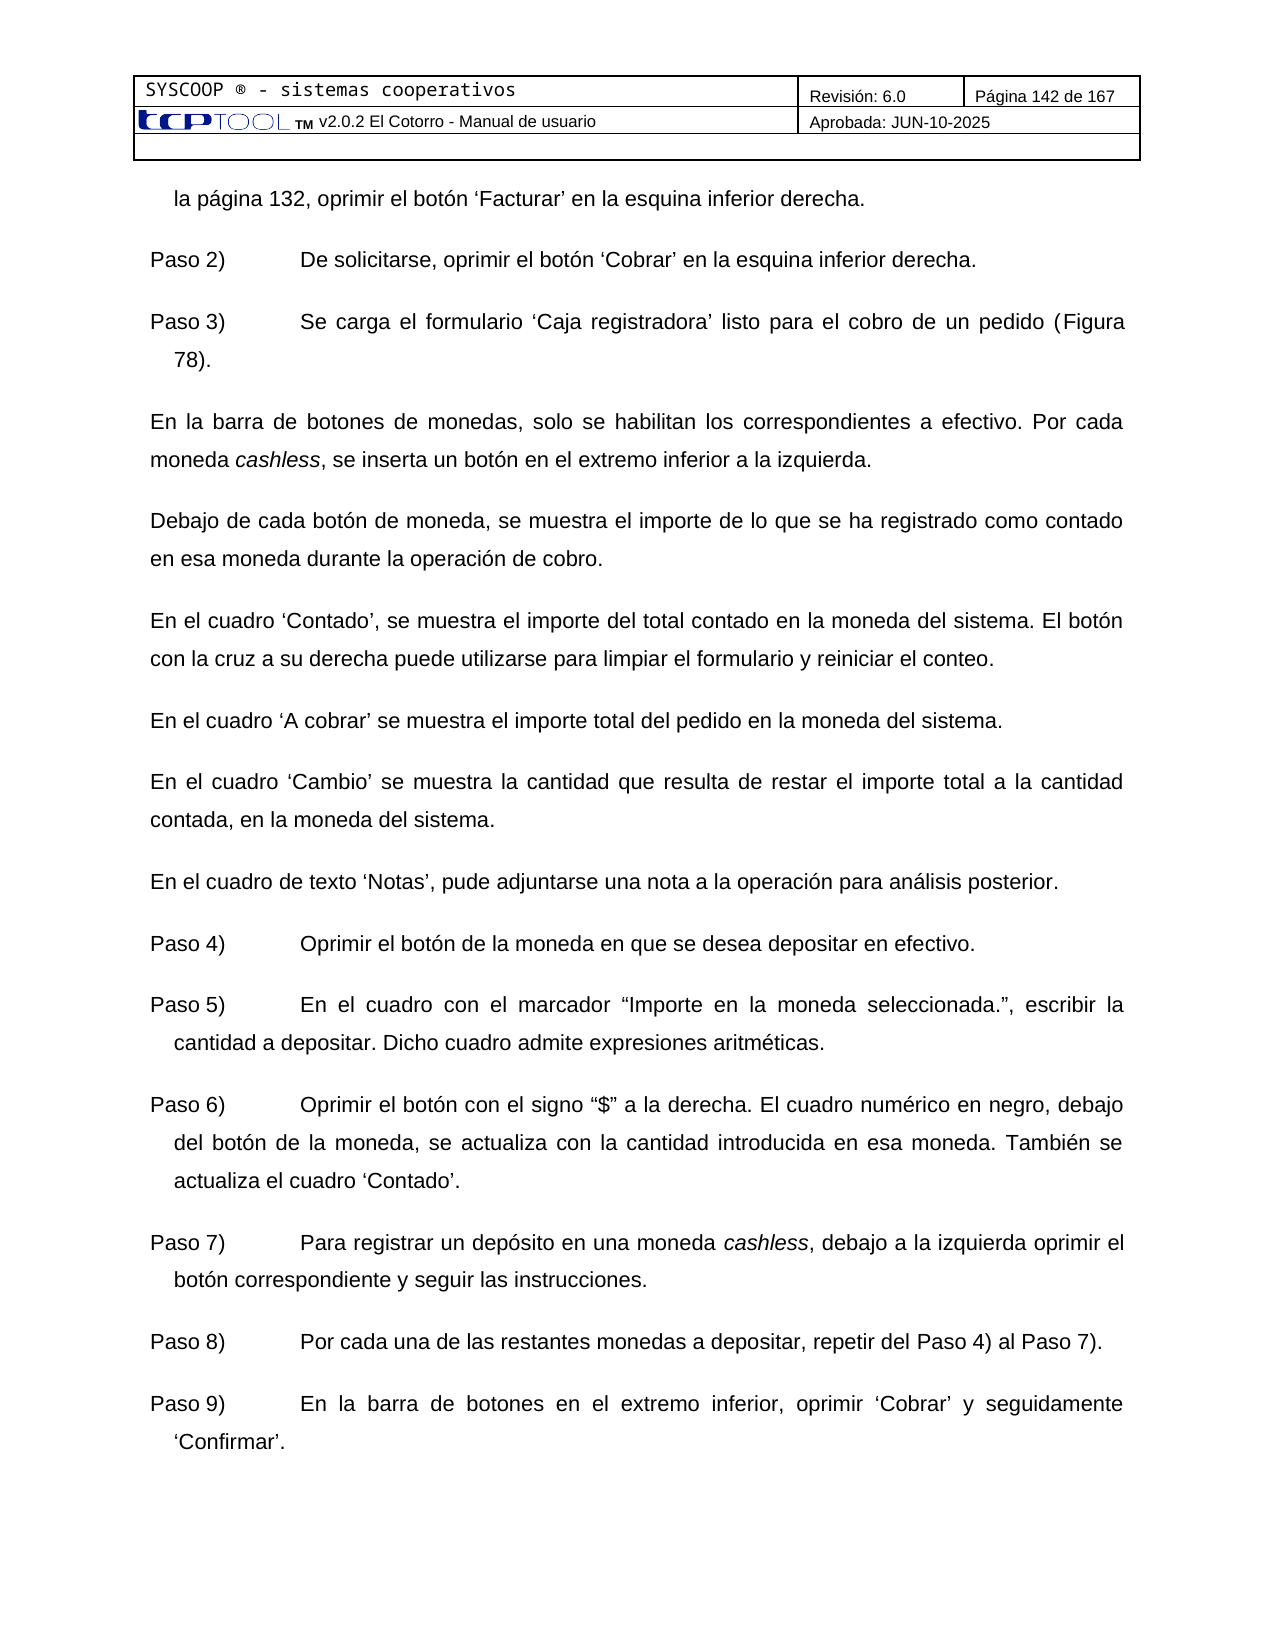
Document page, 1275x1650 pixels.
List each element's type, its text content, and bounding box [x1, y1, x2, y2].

list Por cada una de las restantes monedas a depositar, repetir del Paso 4) al Paso 7). [150, 1329, 1125, 1354]
text En la barra de botones de monedas, solo se habilitan los correspondientes a efectivo. Por cada moneda cashless, se inserta un botón en el extremo inferior a la izquierda. [150, 409, 1125, 472]
text En el cuadro ‘Cambio’ se muestra la cantidad que resulta de restar el importe total a la cantidad contada, en la moneda del sistema. [150, 769, 1125, 832]
list Para registrar un depósito en una moneda cashless, debajo a la izquierda oprimir el botón correspondiente y seguir las instrucciones. [150, 1229, 1125, 1292]
text En el cuadro ‘Contado’, se muestra el importe del total contado en la moneda del sistema. El botón con la cruz a su derecha puede utilizarse para limpiar el formulario y reiniciar el conteo. [150, 608, 1125, 671]
list De solicitarse, oprimir el botón ‘Cobrar’ en la esquina inferior derecha. [150, 247, 1125, 273]
text En el cuadro ‘A cobrar’ se muestra el importe total del pedido en la moneda del sistema. [150, 707, 1125, 733]
text En el cuadro de texto ‘Notas’, pude adjuntarse una nota a la operación para análisis posterior. [150, 869, 1125, 894]
list En la barra de botones en el extremo inferior, oprimir ‘Cobrar’ y seguidamente ‘Confirmar’. [150, 1391, 1125, 1454]
list la página 132, oprimir el botón ‘Facturar’ en la esquina inferior derecha. [150, 186, 1125, 211]
list En el cuadro con el marcador “Importe en la moneda seleccionada.”, escribir la cantidad a depositar. Dicho cuadro admite expresiones aritméticas. [150, 992, 1125, 1055]
text Debajo de cada botón de moneda, se muestra el importe de lo que se ha registrado como contado en esa moneda durante la operación de cobro. [150, 508, 1125, 571]
list Oprimir el botón de la moneda en que se desea depositar en efectivo. [150, 931, 1125, 956]
picture [138, 110, 290, 130]
list Se carga el formulario ‘Caja registradora’ listo para el cobro de un pedido (Figura 78). [150, 309, 1125, 372]
list Oprimir el botón con el signo “$” a la derecha. El cuadro numérico en negro, debajo del botón de la moneda, se actualiza con la cantidad introducida en esa moneda. También se actualiza el cuadro ‘Contado’. [150, 1092, 1125, 1193]
